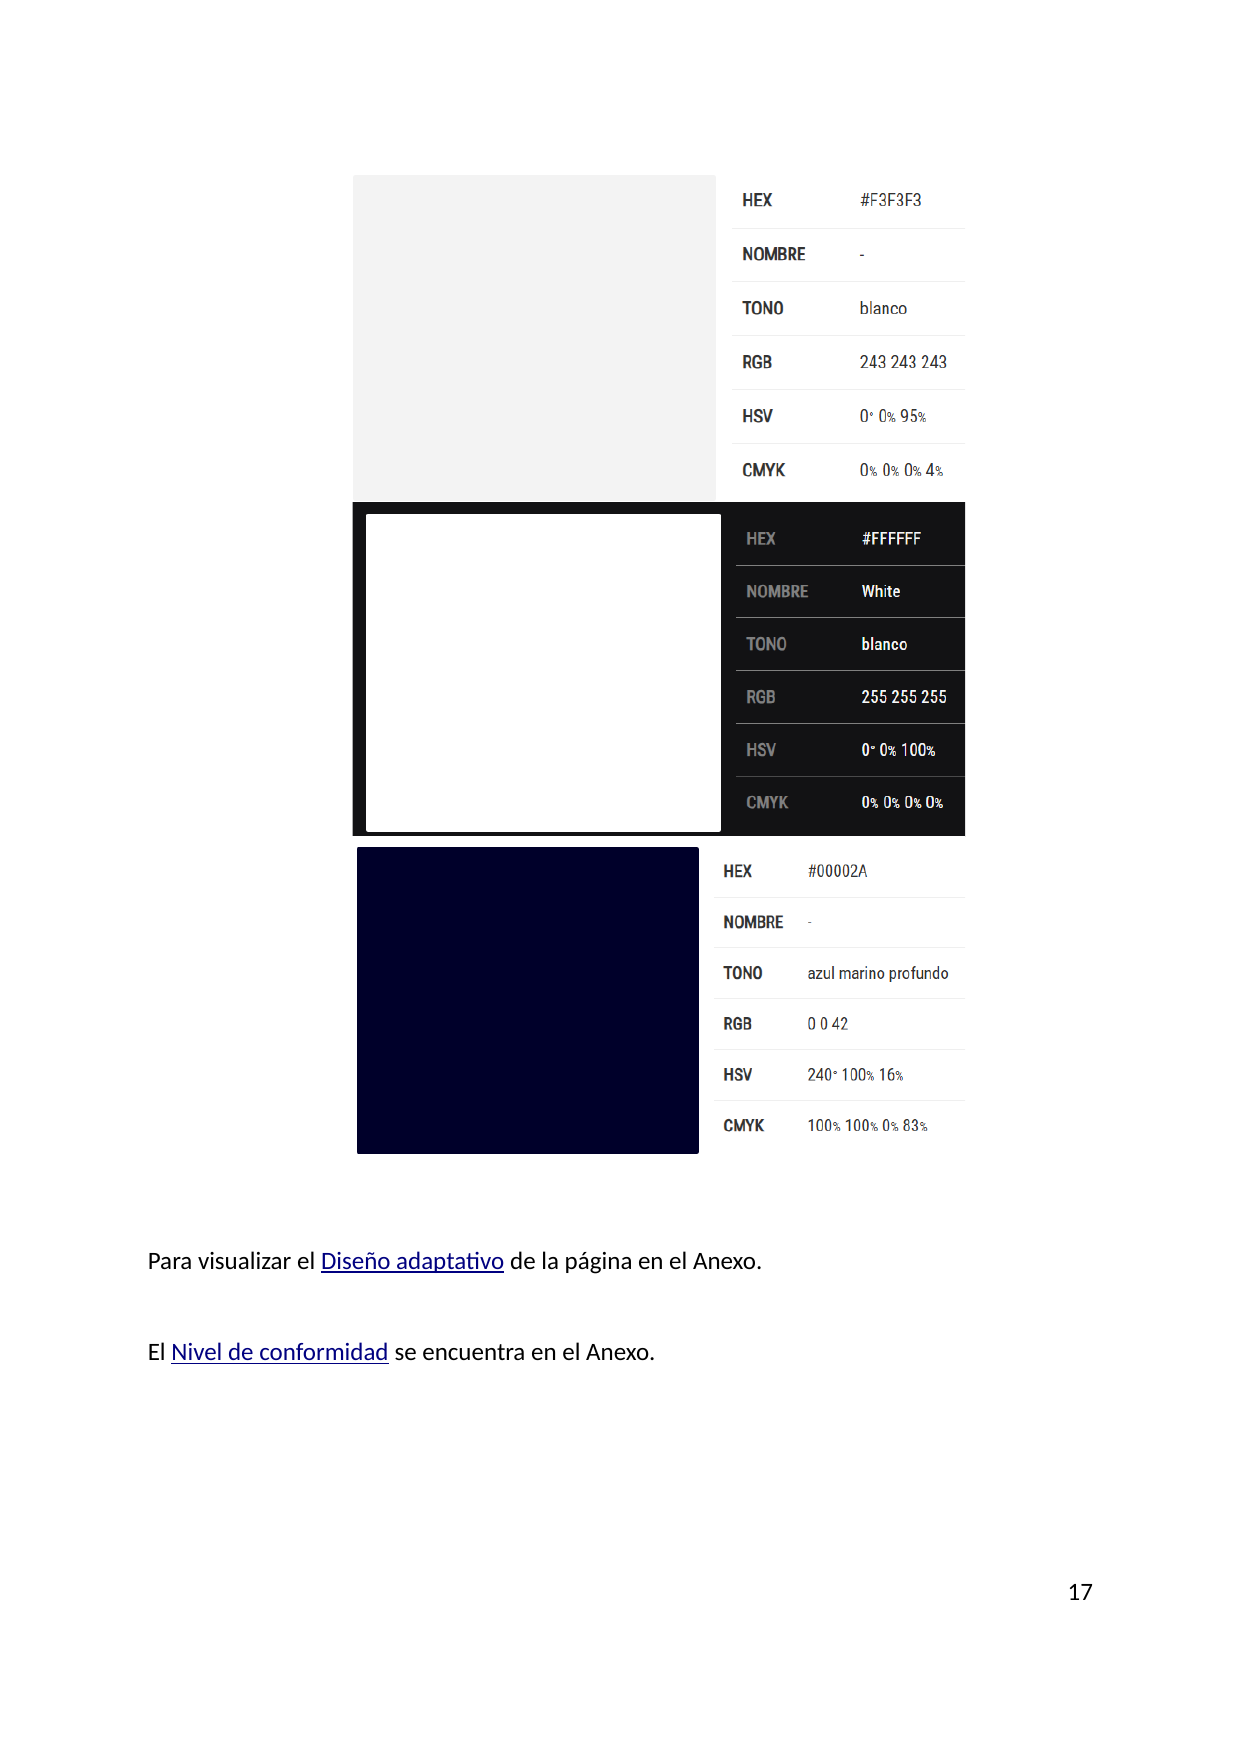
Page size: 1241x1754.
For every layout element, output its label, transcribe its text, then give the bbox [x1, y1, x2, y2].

picture [343, 168, 966, 1159]
text Para visualizar el Diseño adaptativo de la página en el Anexo. [148, 1245, 1093, 1276]
text El Nivel de conformidad se encuentra en el Anexo. [148, 1337, 1093, 1367]
